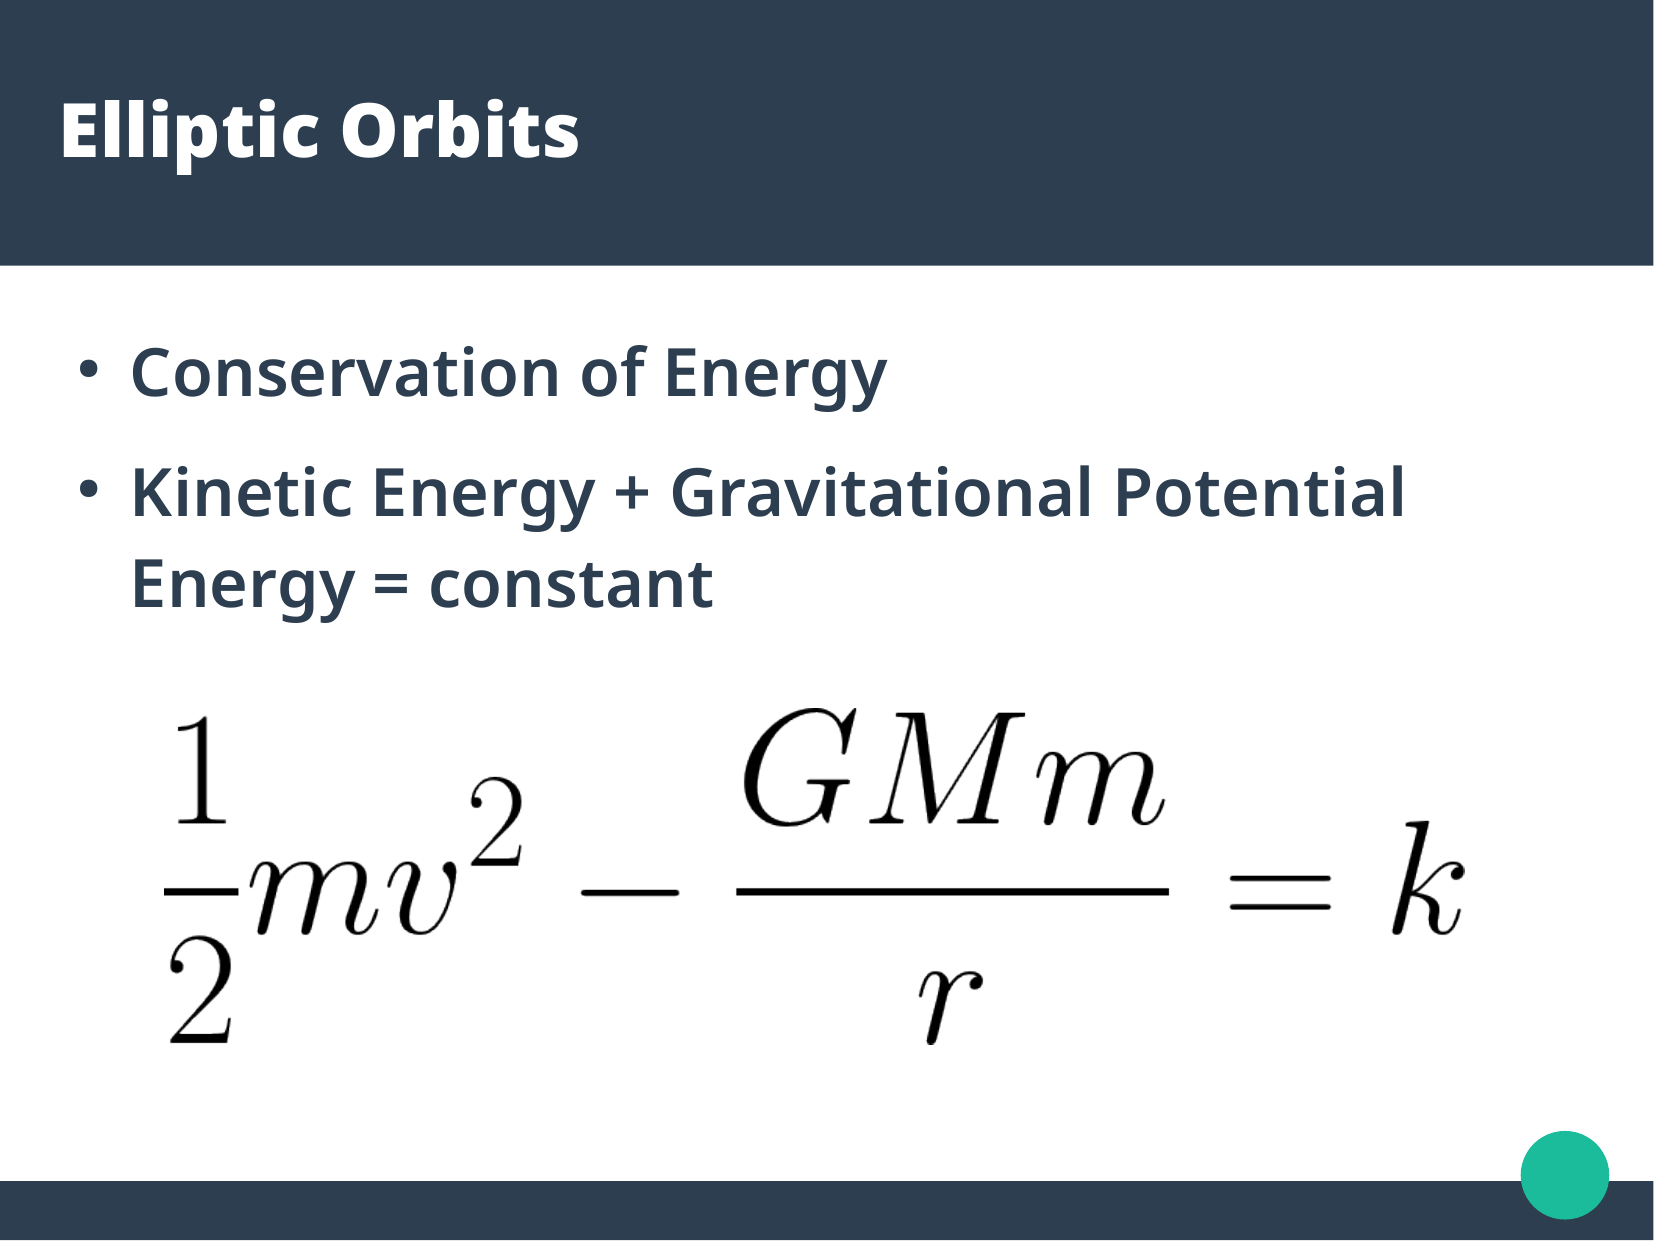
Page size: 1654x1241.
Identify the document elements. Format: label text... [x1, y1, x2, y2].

title Elliptic Orbits [59, 49, 1595, 207]
picture [164, 708, 1465, 1045]
list Conservation of Energy Kinetic Energy + Gravitational Potential Energy = constant [59, 324, 1595, 1152]
